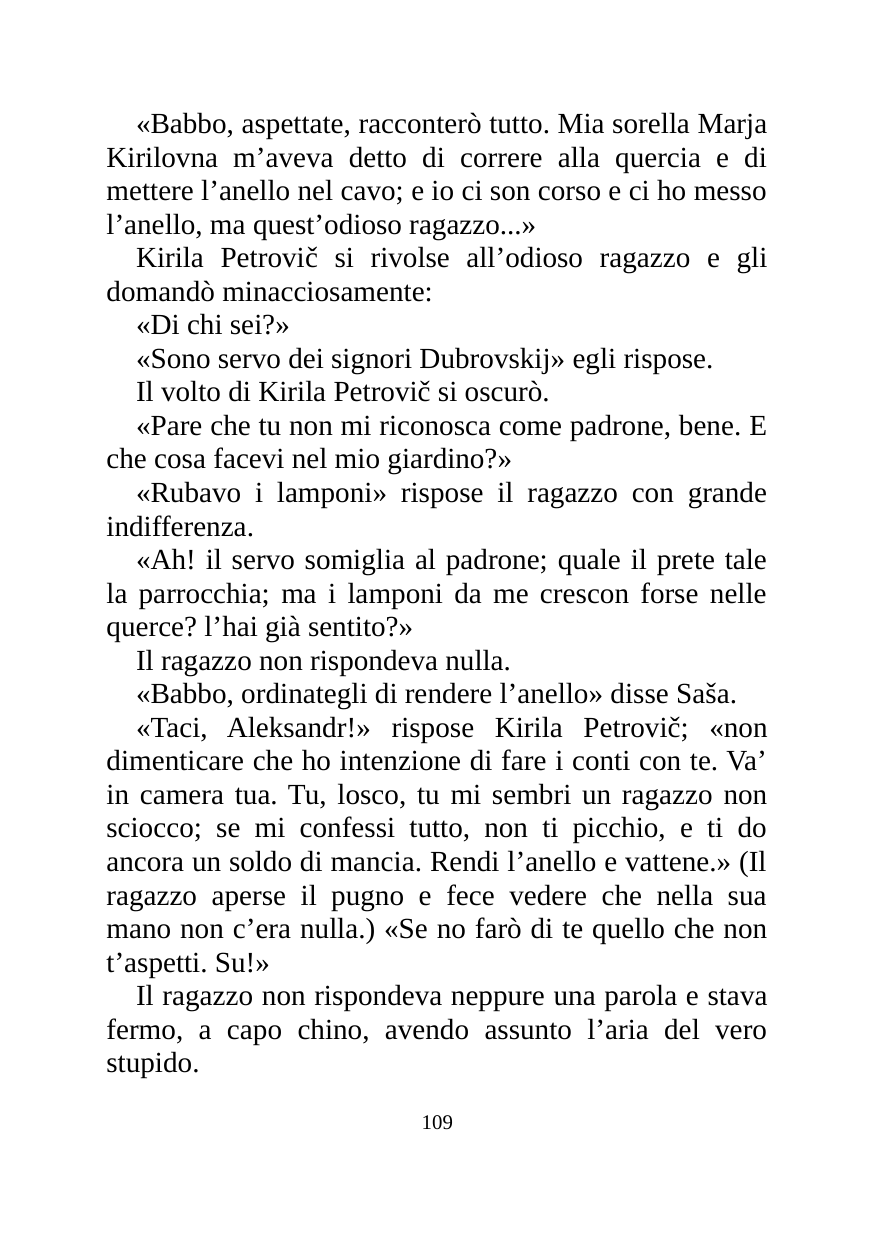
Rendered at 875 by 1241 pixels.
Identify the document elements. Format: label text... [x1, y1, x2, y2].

text Il ragazzo non rispondeva nulla. [106, 643, 768, 676]
text Kirila Petrovič si rivolse all’odioso ragazzo e gli domandò minacciosamente: [106, 240, 768, 307]
text «Pare che tu non mi riconosca come padrone, bene. E che cosa facevi nel mio giardino?» [106, 408, 768, 475]
text «Sono servo dei signori Dubrovskij» egli rispose. [106, 341, 768, 374]
text «Rubavo i lamponi» rispose il ragazzo con grande indifferenza. [106, 475, 768, 542]
text «Taci, Aleksandr!» rispose Kirila Petrovič; «non dimenticare che ho intenzione di fare i conti con te. Va’ in camera tua. Tu, losco, tu mi sembri un ragazzo non sciocco; se mi confessi tutto, non ti picchio, e ti do ancora un soldo di mancia. Rendi l’anello e vattene.» (Il ragazzo aperse il pugno e fece vedere che nella sua mano non c’era nulla.) «Se no farò di te quello che non t’aspetti. Su!» [106, 710, 768, 978]
text «Ah! il servo somiglia al padrone; quale il prete tale la parrocchia; ma i lamponi da me crescon forse nelle querce? l’hai già sentito?» [106, 542, 768, 643]
text «Babbo, ordinategli di rendere l’anello» disse Saša. [106, 676, 768, 710]
text «Di chi sei?» [106, 307, 768, 341]
text «Babbo, aspettate, racconterò tutto. Mia sorella Marja Kirilovna m’aveva detto di correre alla quercia e di mettere l’anello nel cavo; e io ci son corso e ci ho messo l’anello, ma quest’odioso ragazzo...» [106, 106, 768, 240]
text Il ragazzo non rispondeva neppure una parola e stava fermo, a capo chino, avendo assunto l’aria del vero stupido. [106, 978, 768, 1079]
text Il volto di Kirila Petrovič si oscurò. [106, 374, 768, 408]
